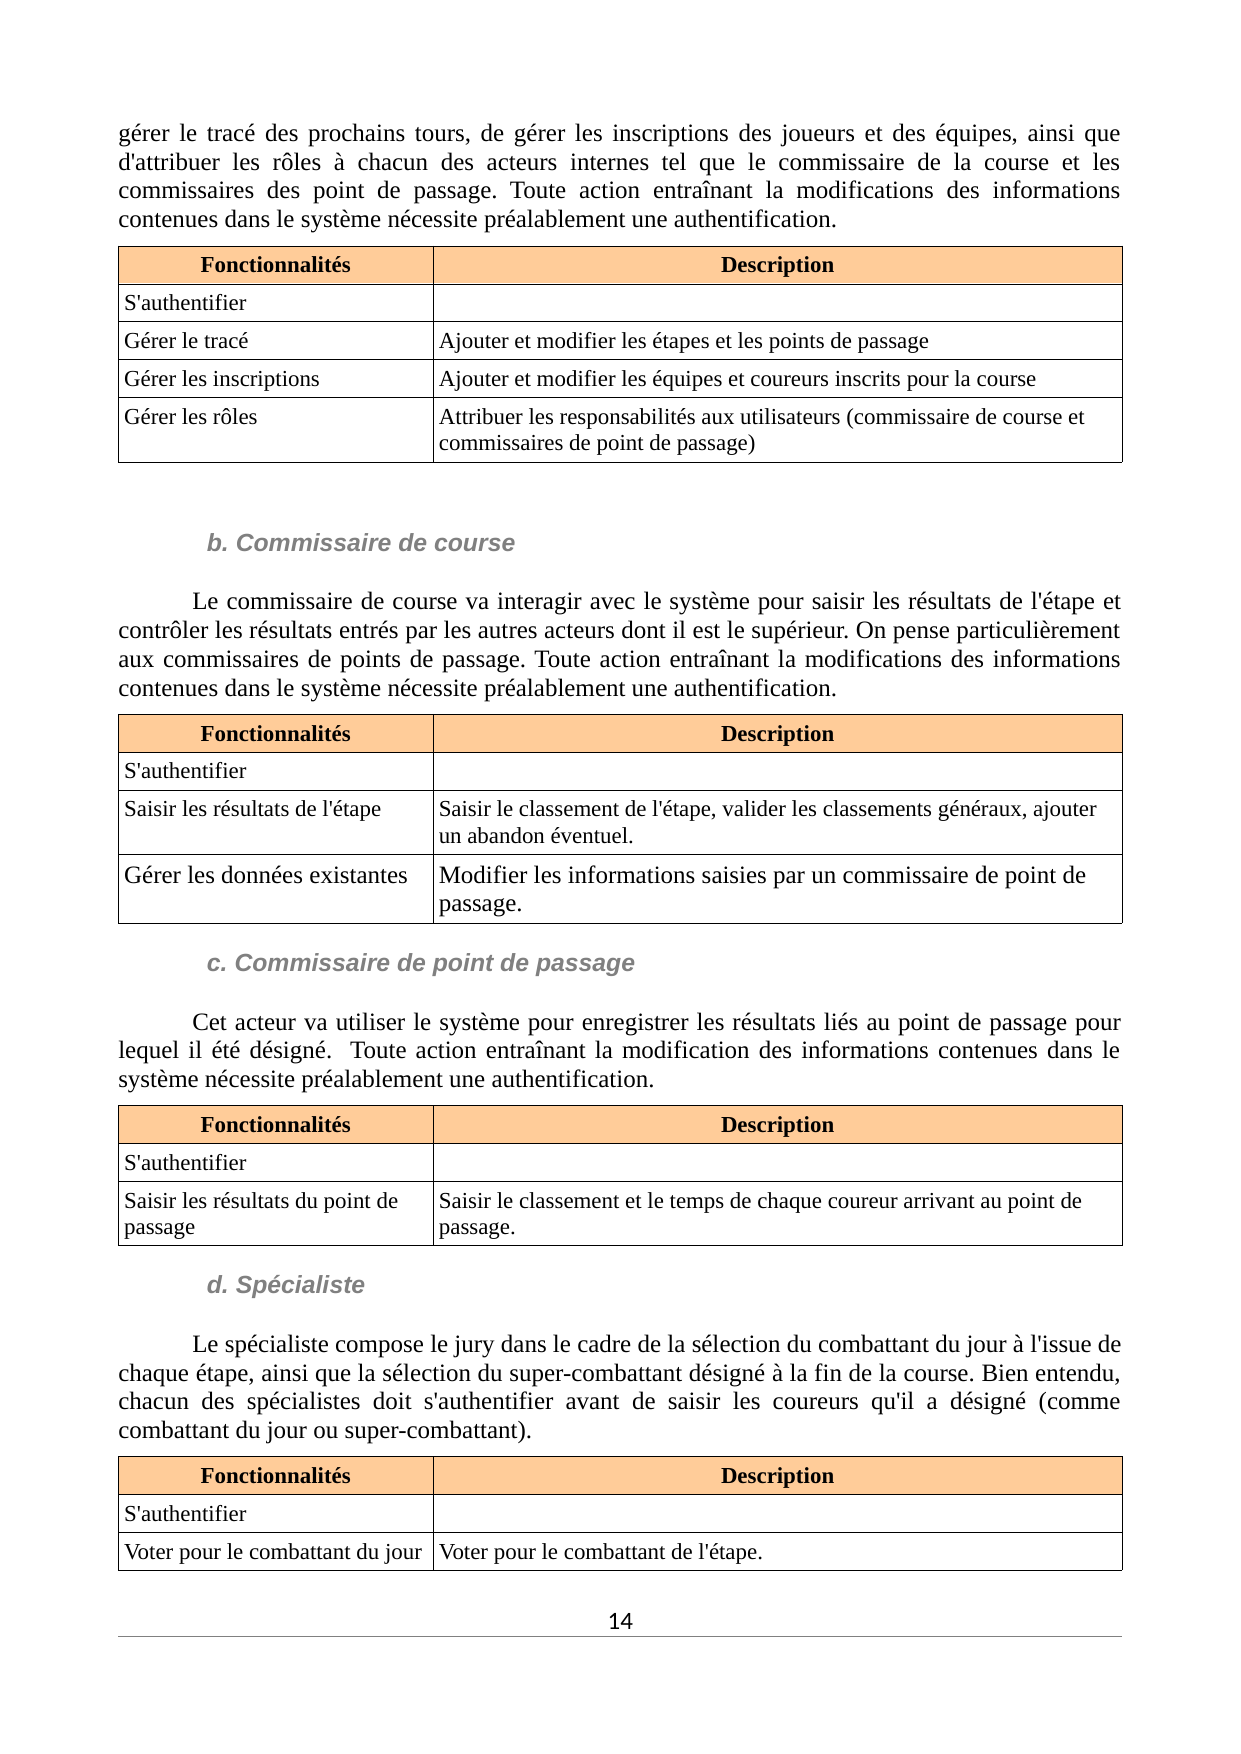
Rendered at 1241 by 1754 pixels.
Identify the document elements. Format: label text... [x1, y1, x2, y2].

text Le commissaire de course va interagir avec le système pour saisir les résultats de l'étape et contrôler les résultats entrés par les autres acteurs dont il est le supérieur. On pense particulièrement aux commissaires de points de passage. Toute action entraînant la modifications des informations contenues dans le système nécessite préalablement une authentification. [118, 586, 1122, 701]
table_cell Attribuer les responsabilités aux utilisateurs (commissaire de course et commissaires de point de passage) [434, 398, 1122, 462]
table_cell S'authentifier [119, 753, 433, 790]
table_cell [434, 1495, 1122, 1532]
table_cell Gérer les données existantes [119, 855, 433, 923]
text Cet acteur va utiliser le système pour enregistrer les résultats liés au point de passage pour lequel il été désigné. Toute action entraînant la modification des informations contenues dans le système nécessite préalablement une authentification. [118, 1007, 1122, 1093]
table_cell Saisir les résultats du point de passage [119, 1182, 433, 1245]
table_header Description [434, 247, 1122, 283]
table_header Fonctionnalités [119, 715, 433, 752]
table_header Description [434, 1106, 1122, 1143]
table_header Fonctionnalités [119, 1106, 433, 1143]
text gérer le tracé des prochains tours, de gérer les inscriptions des joueurs et des équipes, ainsi que d'attribuer les rôles à chacun des acteurs internes tel que le commissaire de la course et les commissaires des point de passage. Toute action entraînant la modifications des informations contenues dans le système nécessite préalablement une authentification. [118, 118, 1122, 233]
table_cell Gérer les rôles [119, 398, 433, 462]
table_cell S'authentifier [119, 285, 433, 321]
table_cell Gérer le tracé [119, 322, 433, 359]
subtitle Spécialiste [207, 1270, 1122, 1299]
table_cell Voter pour le combattant du jour [119, 1533, 433, 1570]
table_cell S'authentifier [119, 1144, 433, 1181]
table_cell [434, 1144, 1122, 1181]
subtitle Commissaire de point de passage [207, 948, 1122, 976]
table_cell Saisir le classement et le temps de chaque coureur arrivant au point de passage. [434, 1182, 1122, 1245]
table_header Description [434, 715, 1122, 752]
table_cell Voter pour le combattant de l'étape. [434, 1533, 1122, 1570]
table_cell Ajouter et modifier les équipes et coureurs inscrits pour la course [434, 360, 1122, 397]
table_cell Saisir le classement de l'étape, valider les classements généraux, ajouter un abandon éventuel. [434, 791, 1122, 854]
table_cell S'authentifier [119, 1495, 433, 1532]
table_cell [434, 753, 1122, 790]
subtitle Commissaire de course [207, 528, 1122, 556]
table_cell [434, 285, 1122, 321]
table_header Fonctionnalités [119, 247, 433, 283]
table_cell Saisir les résultats de l'étape [119, 791, 433, 854]
table_header Description [434, 1457, 1122, 1494]
table_header Fonctionnalités [119, 1457, 433, 1494]
table_cell Modifier les informations saisies par un commissaire de point de passage. [434, 855, 1122, 923]
text Le spécialiste compose le jury dans le cadre de la sélection du combattant du jour à l'issue de chaque étape, ainsi que la sélection du super-combattant désigné à la fin de la course. Bien entendu, chacun des spécialistes doit s'authentifier avant de saisir les coureurs qu'il a désigné (comme combattant du jour ou super-combattant). [118, 1329, 1122, 1444]
table_cell Ajouter et modifier les étapes et les points de passage [434, 322, 1122, 359]
table_cell Gérer les inscriptions [119, 360, 433, 397]
